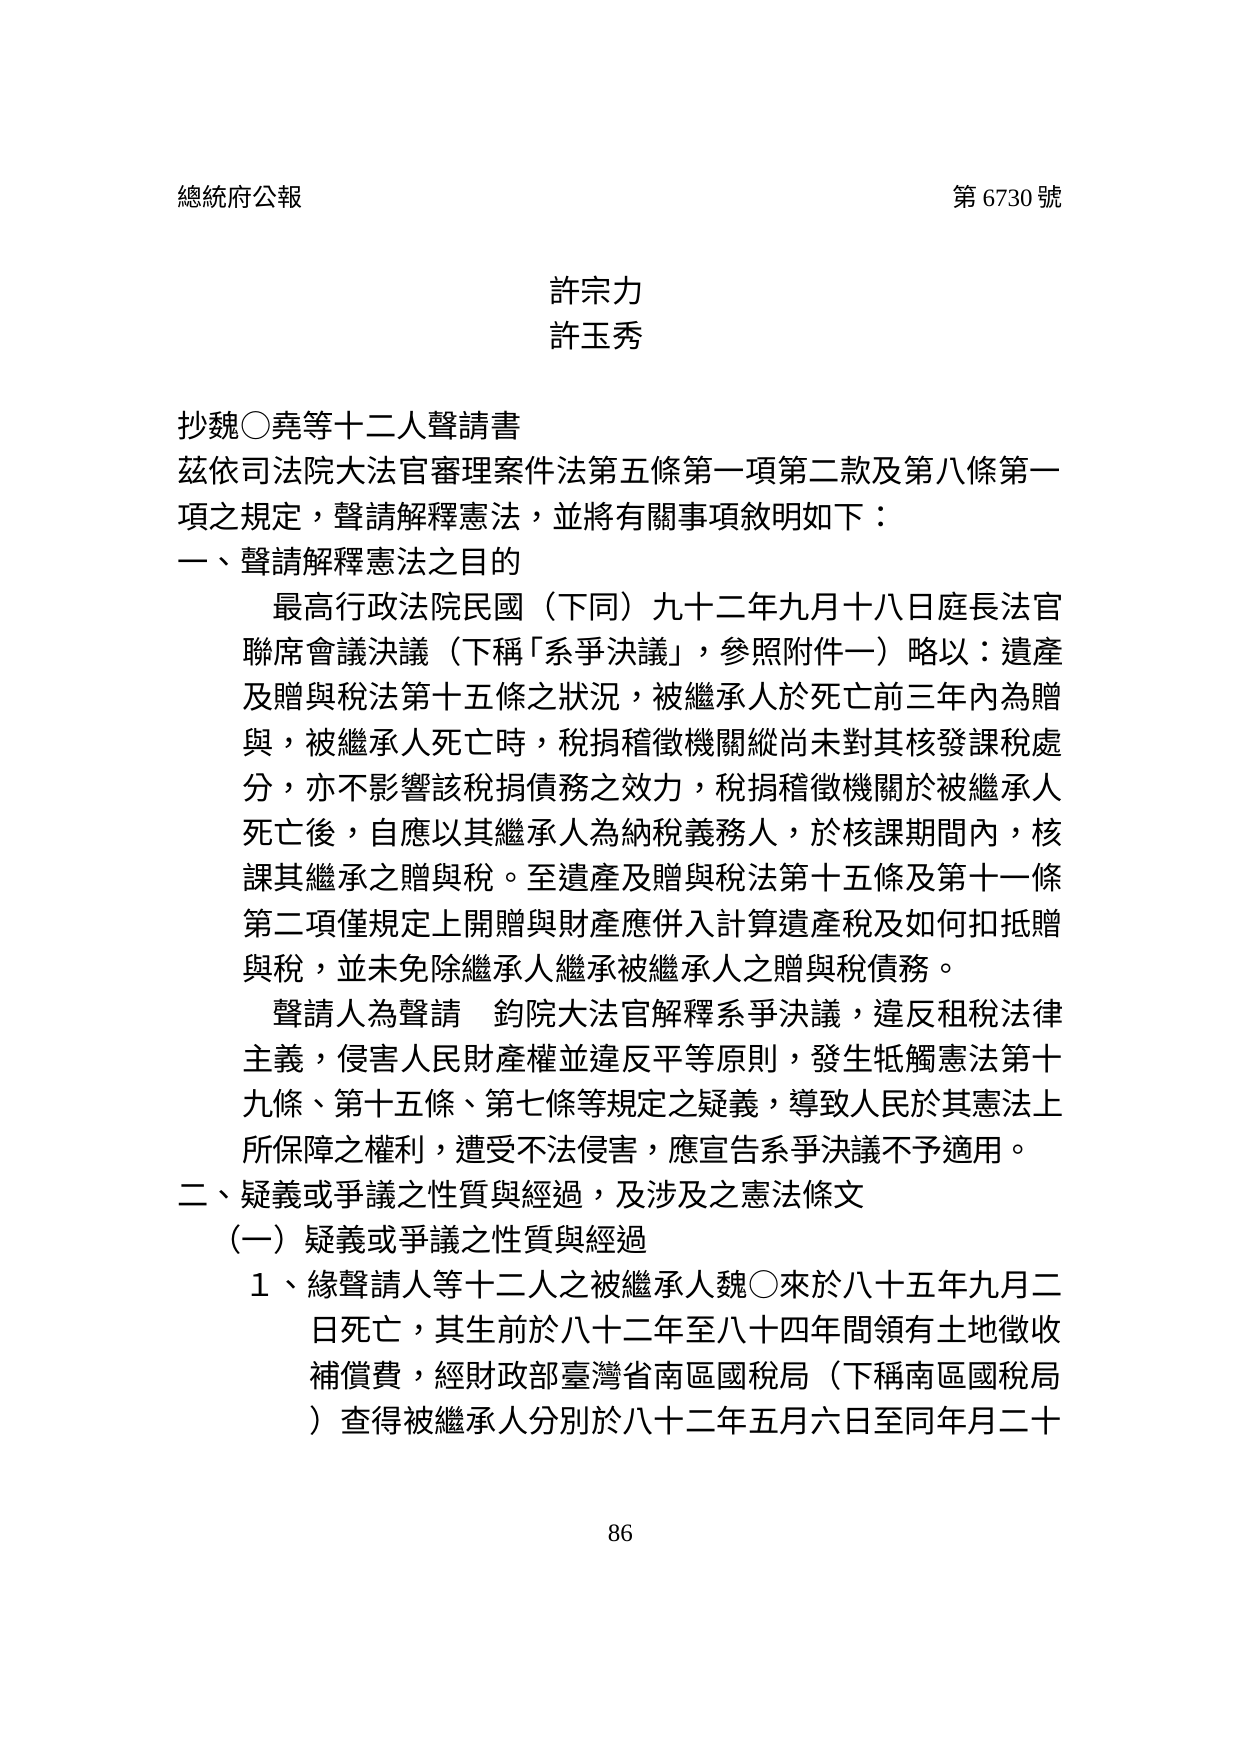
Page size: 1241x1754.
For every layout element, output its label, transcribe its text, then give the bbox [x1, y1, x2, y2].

text （一）疑義或爭議之性質與經過 [210, 1215, 1063, 1260]
text 茲依司法院大法官審理案件法第五條第一項第二款及第八條第一項之規定，聲請解釋憲法，並將有關事項敘明如下： [177, 447, 1063, 537]
text １、緣聲請人等十二人之被繼承人魏○來於八十五年九月二日死亡，其生前於八十二年至八十四年間領有土地徵收補償費，經財政部臺灣省南區國稅局（下稱南區國稅局）查得被繼承人分別於八十二年五月六日至同年月二十 [244, 1260, 1063, 1441]
text 抄魏○堯等十二人聲請書 [177, 401, 1063, 447]
text 許宗力 [177, 266, 1004, 311]
text 最高行政法院民國（下同）九十二年九月十八日庭長法官聯席會議決議（下稱「系爭決議」，參照附件一）略以：遺產及贈與稅法第十五條之狀況，被繼承人於死亡前三年內為贈與，被繼承人死亡時，稅捐稽徵機關縱尚未對其核發課稅處分，亦不影響該稅捐債務之效力，稅捐稽徵機關於被繼承人死亡後，自應以其繼承人為納稅義務人，於核課期間內，核課其繼承之贈與稅。至遺產及贈與稅法第十五條及第十一條第二項僅規定上開贈與財產應併入計算遺產稅及如何扣抵贈與稅，並未免除繼承人繼承被繼承人之贈與稅債務。 [242, 582, 1063, 989]
text 聲請人為聲請 鈞院大法官解釋系爭決議，違反租稅法律主義，侵害人民財產權並違反平等原則，發生牴觸憲法第十九條、第十五條、第七條等規定之疑義，導致人民於其憲法上所保障之權利，遭受不法侵害，應宣告系爭決議不予適用。 [242, 989, 1063, 1170]
text 一、聲請解釋憲法之目的 [177, 537, 1063, 582]
text 許玉秀 [177, 311, 1004, 356]
text 二、疑義或爭議之性質與經過，及涉及之憲法條文 [177, 1170, 1063, 1215]
